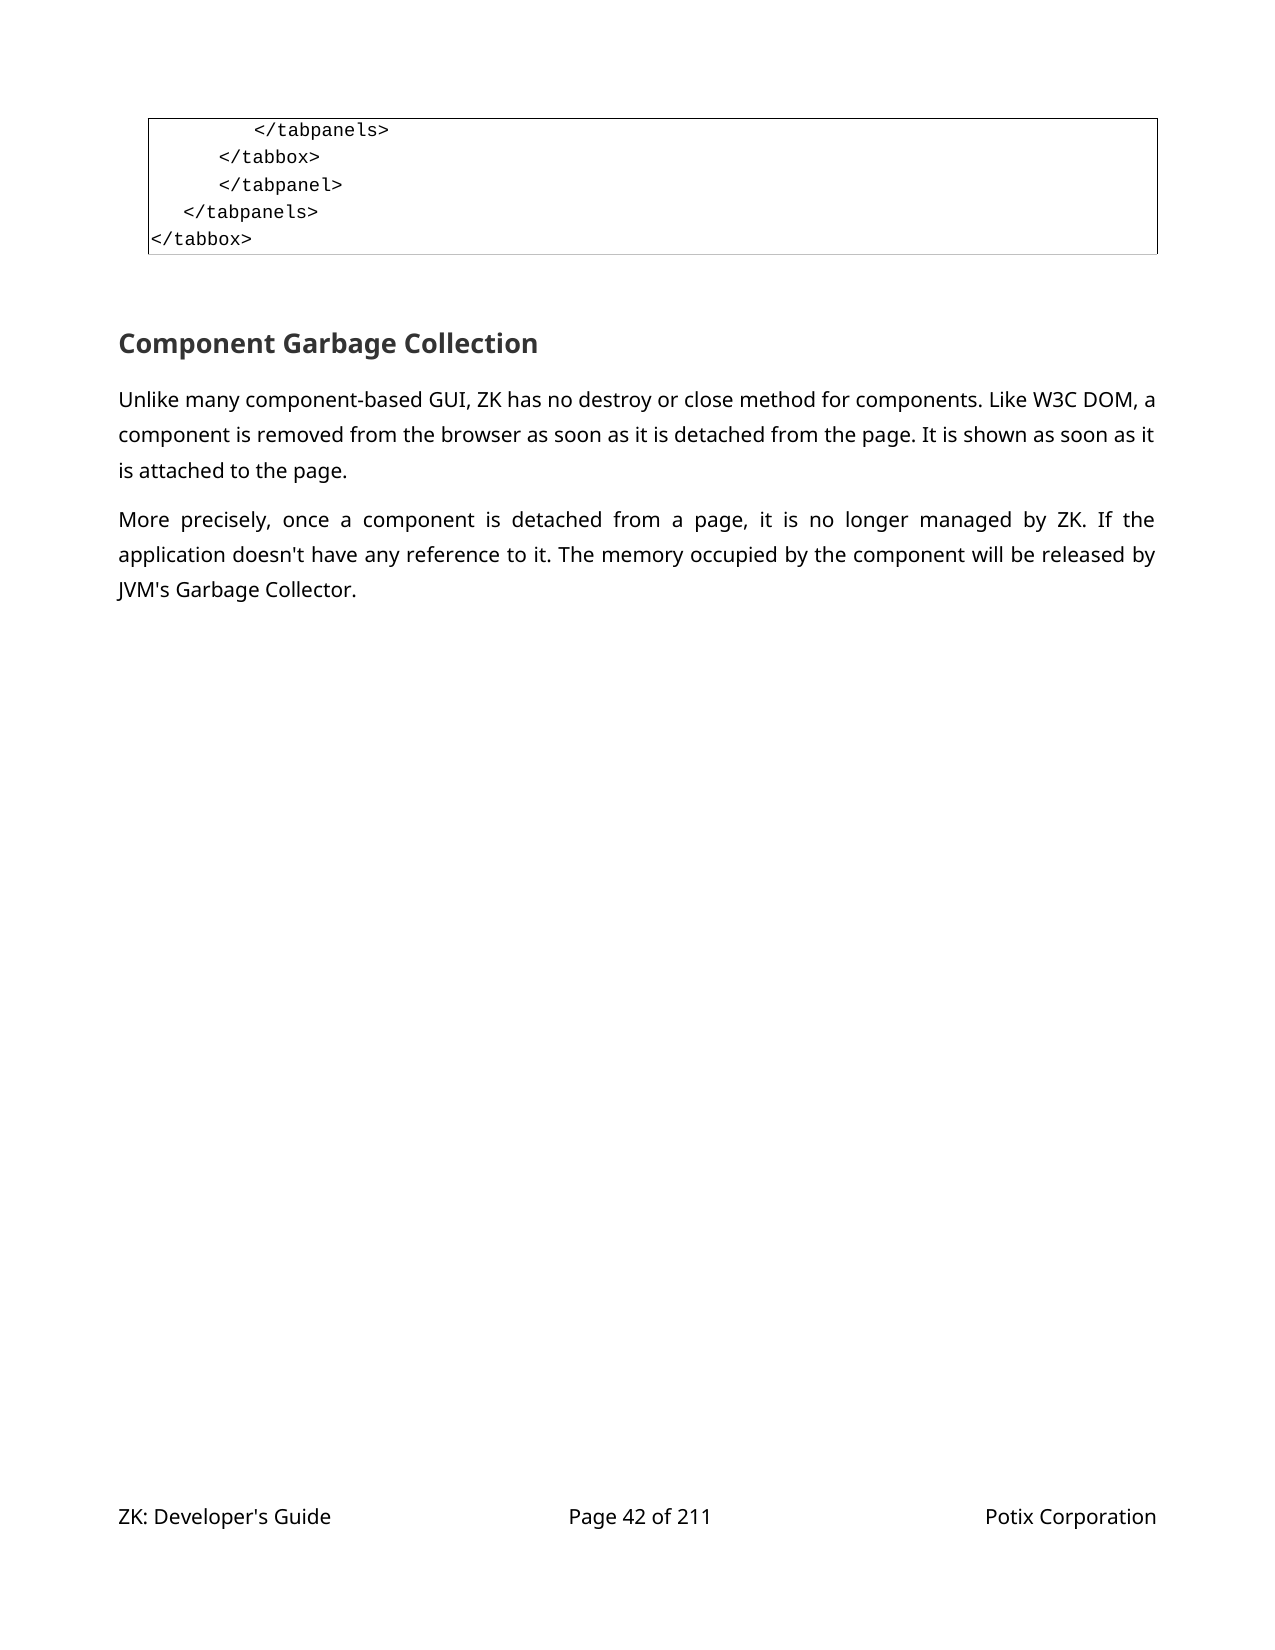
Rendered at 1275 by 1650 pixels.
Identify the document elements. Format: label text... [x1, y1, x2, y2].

text </tabpanels> [149, 119, 1157, 142]
text </tabbox> [149, 145, 1157, 169]
text Unlike many component-based GUI, ZK has no destroy or close method for components. Like W3C DOM, a component is removed from the browser as soon as it is detached from the page. It is shown as soon as it is attached to the page. [118, 385, 1157, 484]
text </tabpanels> [149, 200, 1157, 224]
text More precisely, once a component is detached from a page, it is no longer managed by ZK. If the application doesn't have any reference to it. The memory occupied by the component will be released by JVM's Garbage Collector. [118, 505, 1157, 603]
subtitle Component Garbage Collection [118, 325, 1157, 362]
text </tabpanel> [149, 172, 1157, 197]
text </tabbox> [149, 227, 1157, 254]
